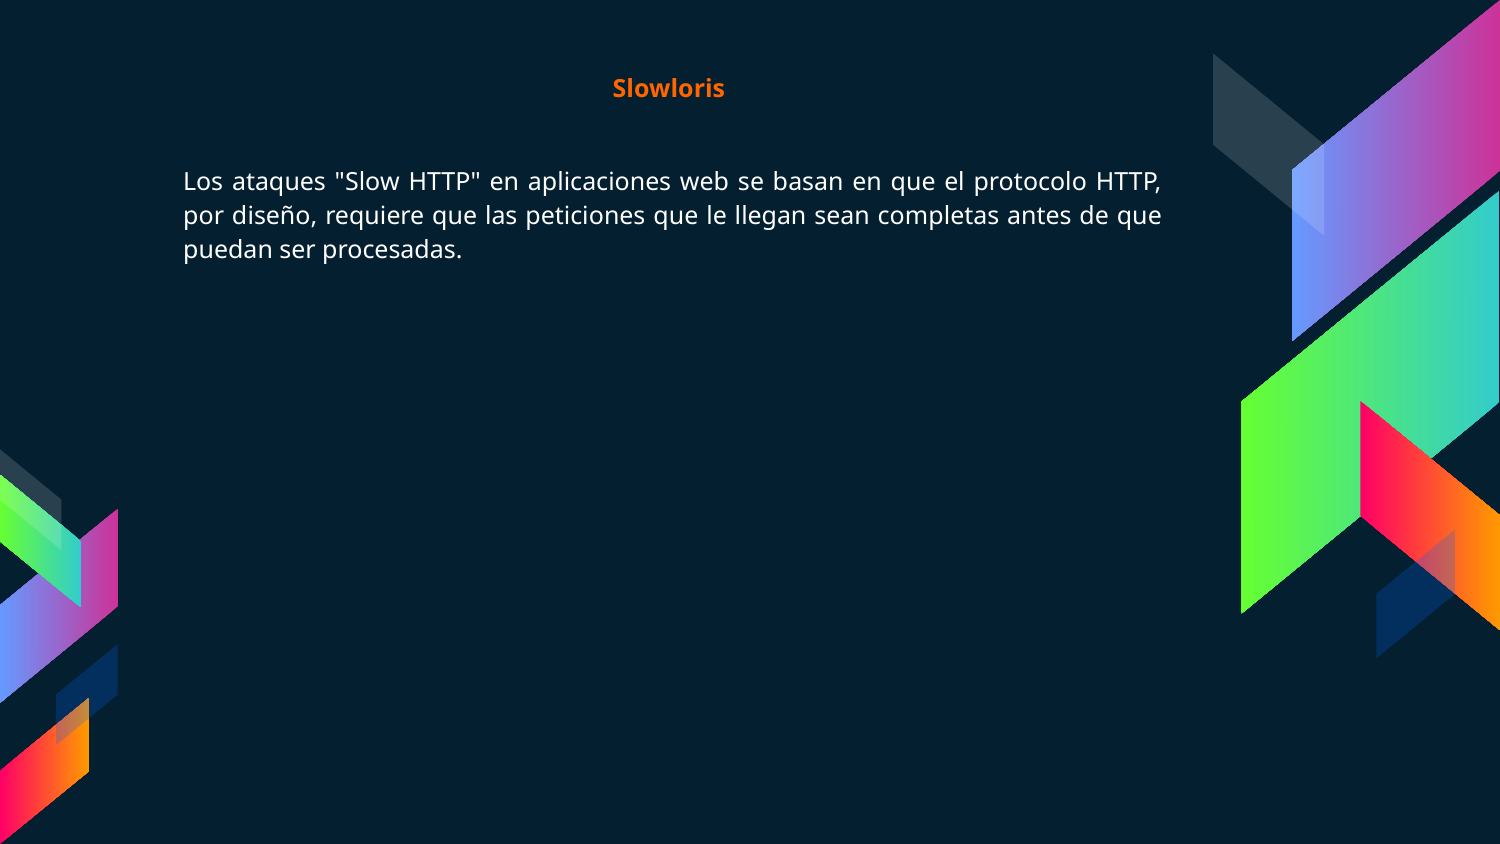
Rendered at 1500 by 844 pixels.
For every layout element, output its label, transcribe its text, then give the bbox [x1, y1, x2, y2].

list Slowloris Los ataques "Slow HTTP" en aplicaciones web se basan en que el protocolo HTTP, por diseño, requiere que las peticiones que le llegan sean completas antes de que puedan ser procesadas. [183, 70, 1164, 497]
